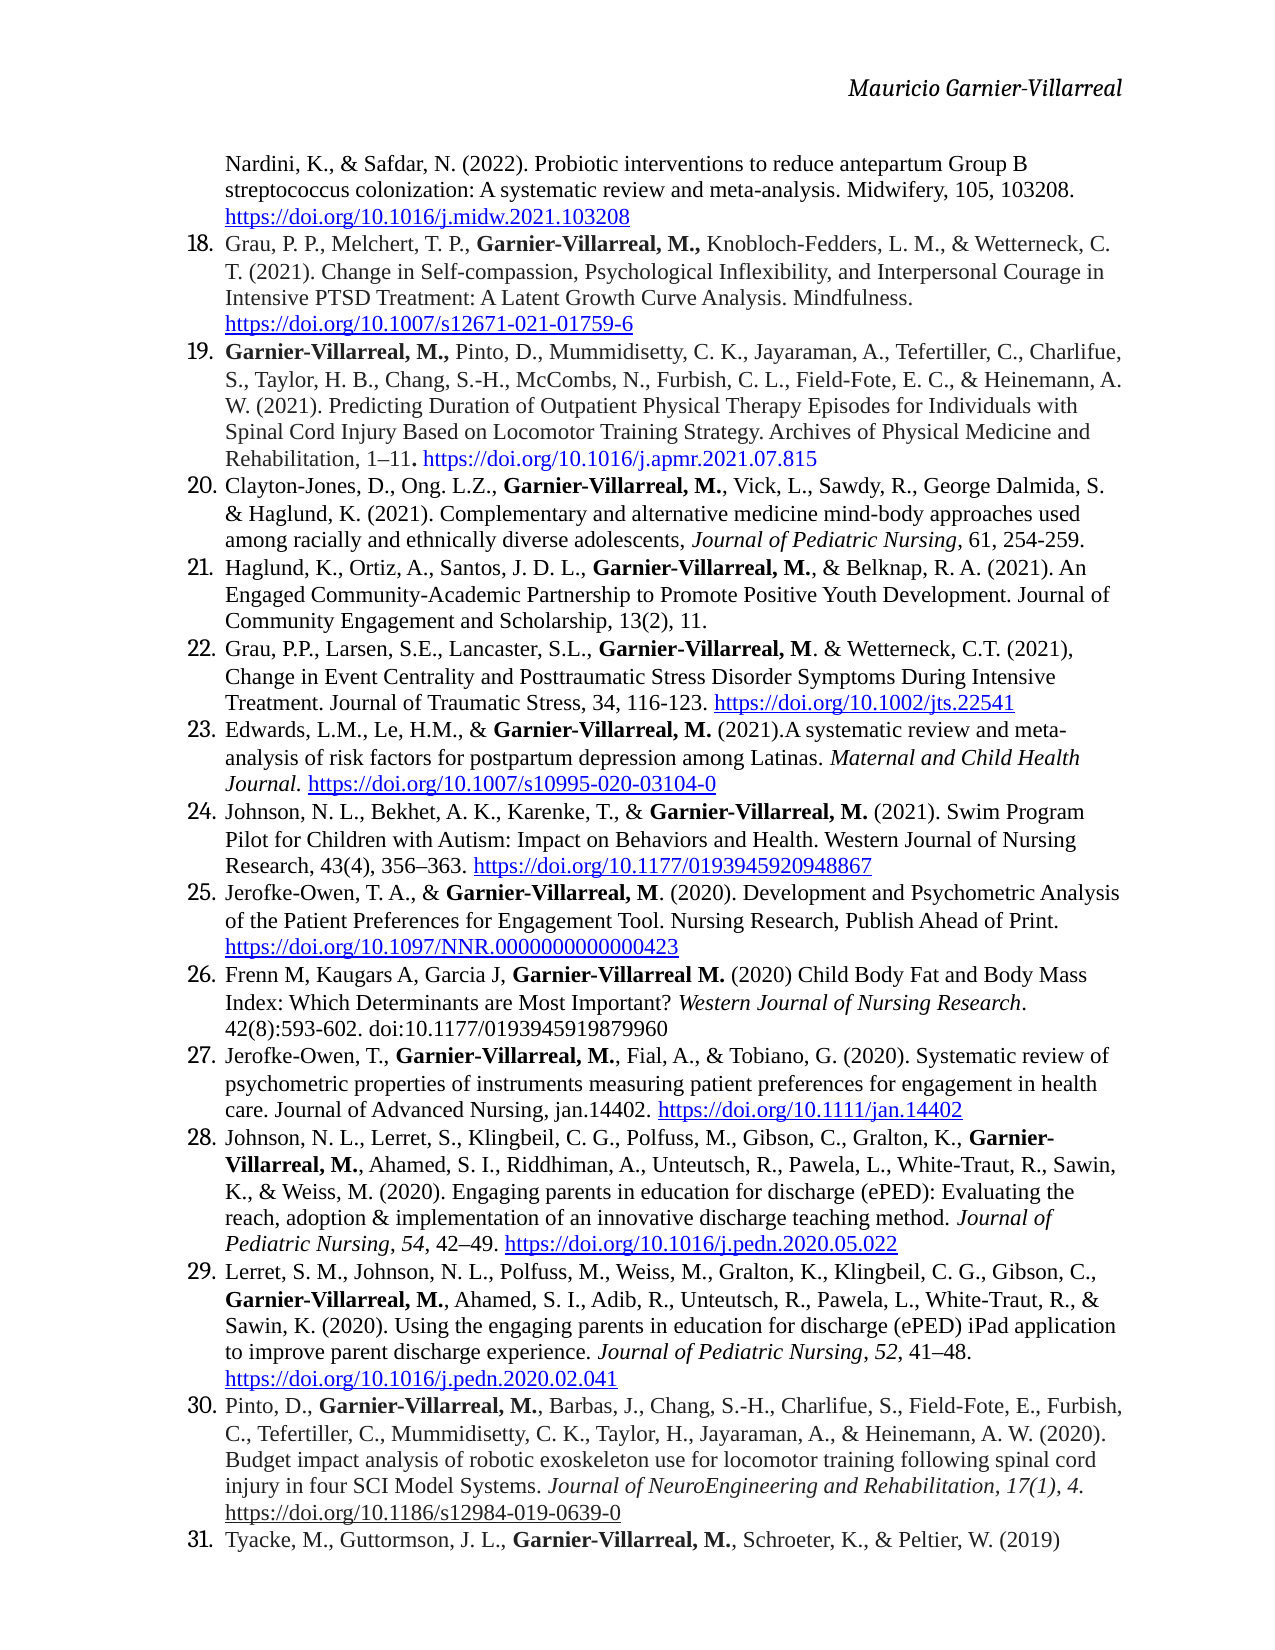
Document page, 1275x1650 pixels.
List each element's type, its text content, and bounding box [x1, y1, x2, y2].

list Jerofke-Owen, T. A., & Garnier-Villarreal, M. (2020). Development and Psychometric Analysis of the Patient Preferences for Engagement Tool. Nursing Research, Publish Ahead of Print. https://doi.org/10.1097/NNR.0000000000000423 [187, 878, 1125, 960]
list Johnson, N. L., Lerret, S., Klingbeil, C. G., Polfuss, M., Gibson, C., Gralton, K., Garnier-Villarreal, M., Ahamed, S. I., Riddhiman, A., Unteutsch, R., Pawela, L., White-Traut, R., Sawin, K., & Weiss, M. (2020). Engaging parents in education for discharge (ePED): Evaluating the reach, adoption & implementation of an innovative discharge teaching method. Journal of Pediatric Nursing, 54, 42–49. https://doi.org/10.1016/j.pedn.2020.05.022 [187, 1123, 1125, 1257]
list Grau, P. P., Melchert, T. P., Garnier-Villarreal, M., Knobloch-Fedders, L. M., & Wetterneck, C. T. (2021). Change in Self-compassion, Psychological Inflexibility, and Interpersonal Courage in Intensive PTSD Treatment: A Latent Growth Curve Analysis. Mindfulness. https://doi.org/10.1007/s12671-021-01759-6 [187, 229, 1125, 337]
list Haglund, K., Ortiz, A., Santos, J. D. L., Garnier-Villarreal, M., & Belknap, R. A. (2021). An Engaged Community-Academic Partnership to Promote Positive Youth Development. Journal of Community Engagement and Scholarship, 13(2), 11. [187, 552, 1125, 634]
list Lerret, S. M., Johnson, N. L., Polfuss, M., Weiss, M., Gralton, K., Klingbeil, C. G., Gibson, C., Garnier-Villarreal, M., Ahamed, S. I., Adib, R., Unteutsch, R., Pawela, L., White-Traut, R., & Sawin, K. (2020). Using the engaging parents in education for discharge (ePED) iPad application to improve parent discharge experience. Journal of Pediatric Nursing, 52, 41–48. https://doi.org/10.1016/j.pedn.2020.02.041 [187, 1257, 1125, 1391]
list Jerofke‐Owen, T., Garnier‐Villarreal, M., Fial, A., & Tobiano, G. (2020). Systematic review of psychometric properties of instruments measuring patient preferences for engagement in health care. Journal of Advanced Nursing, jan.14402. https://doi.org/10.1111/jan.14402 [187, 1041, 1125, 1123]
list Clayton-Jones, D., Ong. L.Z., Garnier-Villarreal, M., Vick, L., Sawdy, R., George Dalmida, S. & Haglund, K. (2021). Complementary and alternative medicine mind-body approaches used among racially and ethnically diverse adolescents, Journal of Pediatric Nursing, 61, 254-259. [187, 471, 1125, 552]
list Tyacke, M., Guttormson, J. L., Garnier-Villarreal, M., Schroeter, K., & Peltier, W. (2019) [187, 1525, 1125, 1554]
list Grau, P.P., Larsen, S.E., Lancaster, S.L., Garnier‐Villarreal, M. & Wetterneck, C.T. (2021), Change in Event Centrality and Posttraumatic Stress Disorder Symptoms During Intensive Treatment. Journal of Traumatic Stress, 34, 116-123. https://doi.org/10.1002/jts.22541 [187, 634, 1125, 715]
list Johnson, N. L., Bekhet, A. K., Karenke, T., & Garnier-Villarreal, M. (2021). Swim Program Pilot for Children with Autism: Impact on Behaviors and Health. Western Journal of Nursing Research, 43(4), 356–363. https://doi.org/10.1177/0193945920948867 [187, 797, 1125, 878]
list Nardini, K., & Safdar, N. (2022). Probiotic interventions to reduce antepartum Group B streptococcus colonization: A systematic review and meta-analysis. Midwifery, 105, 103208. https://doi.org/10.1016/j.midw.2021.103208 [187, 150, 1125, 229]
list Frenn M, Kaugars A, Garcia J, Garnier-Villarreal M. (2020) Child Body Fat and Body Mass Index: Which Determinants are Most Important? Western Journal of Nursing Research. 42(8):593-602. doi:10.1177/0193945919879960 [187, 960, 1125, 1041]
list Edwards, L.M., Le, H.M., & Garnier-Villarreal, M. (2021).A systematic review and meta-analysis of risk factors for postpartum depression among Latinas. Maternal and Child Health Journal. https://doi.org/10.1007/s10995-020-03104-0 [187, 715, 1125, 797]
list Pinto, D., Garnier-Villarreal, M., Barbas, J., Chang, S.-H., Charlifue, S., Field-Fote, E., Furbish, C., Tefertiller, C., Mummidisetty, C. K., Taylor, H., Jayaraman, A., & Heinemann, A. W. (2020). Budget impact analysis of robotic exoskeleton use for locomotor training following spinal cord injury in four SCI Model Systems. Journal of NeuroEngineering and Rehabilitation, 17(1), 4. https://doi.org/10.1186/s12984-019-0639-0 [187, 1391, 1125, 1525]
list Garnier-Villarreal, M., Pinto, D., Mummidisetty, C. K., Jayaraman, A., Tefertiller, C., Charlifue, S., Taylor, H. B., Chang, S.-H., McCombs, N., Furbish, C. L., Field-Fote, E. C., & Heinemann, A. W. (2021). Predicting Duration of Outpatient Physical Therapy Episodes for Individuals with Spinal Cord Injury Based on Locomotor Training Strategy. Archives of Physical Medicine and Rehabilitation, 1–11. https://doi.org/10.1016/j.apmr.2021.07.815 [187, 337, 1125, 471]
